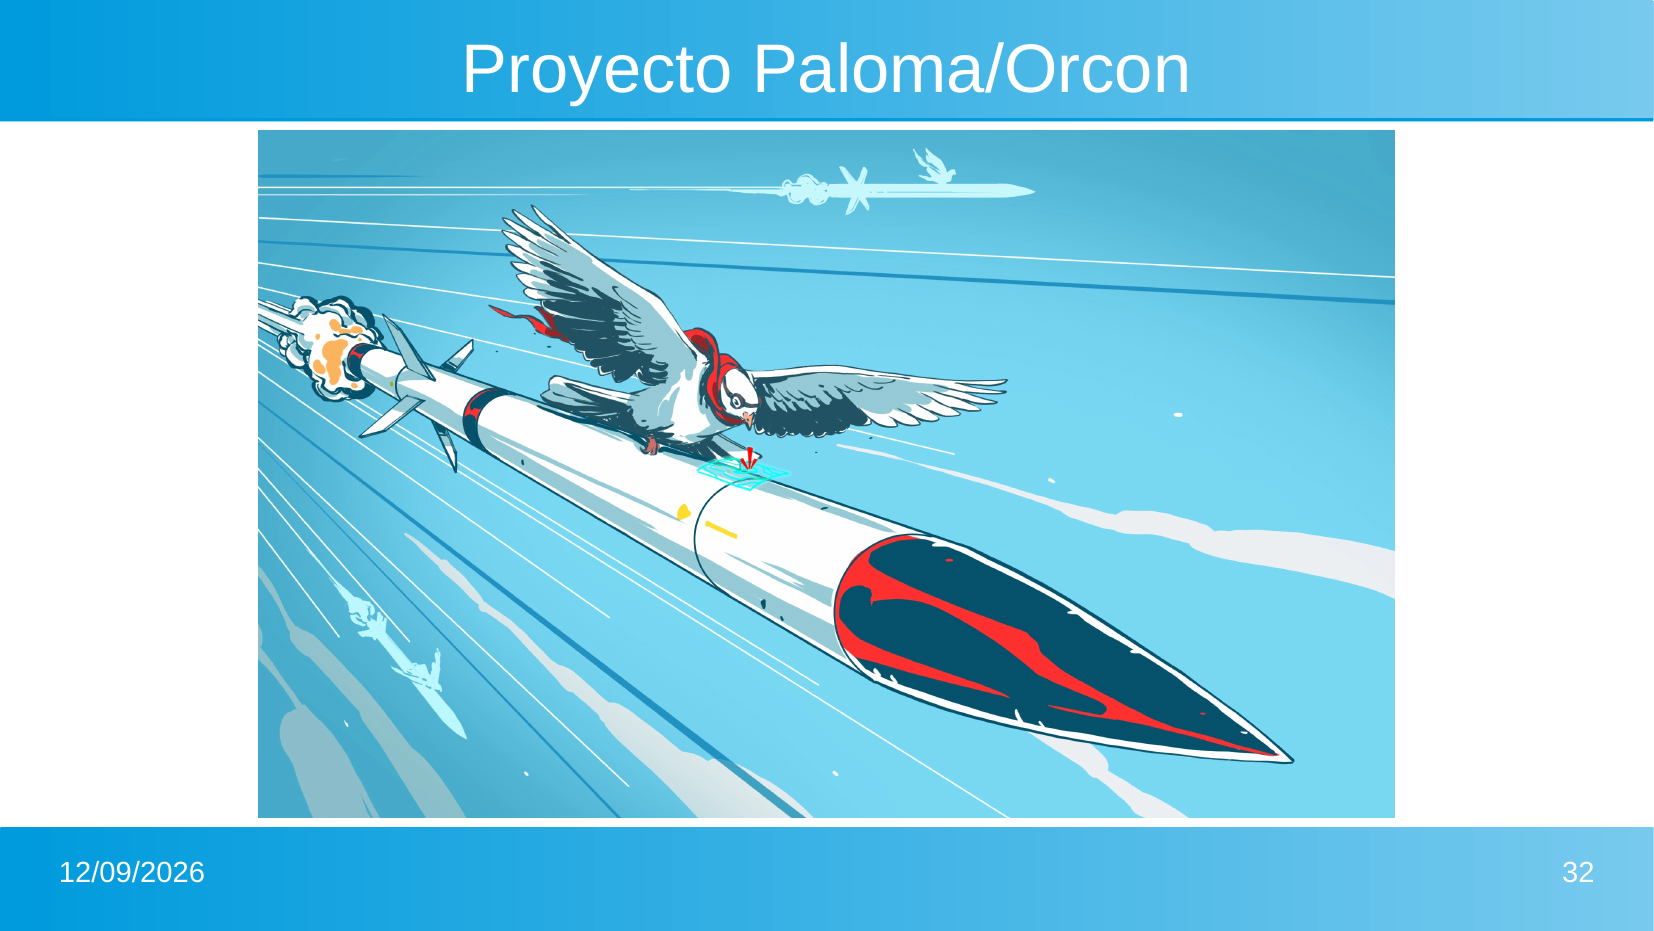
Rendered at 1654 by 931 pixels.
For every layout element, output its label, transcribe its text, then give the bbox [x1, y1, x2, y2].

title Proyecto Paloma/Orcon [59, 29, 1595, 108]
picture [258, 130, 1395, 818]
